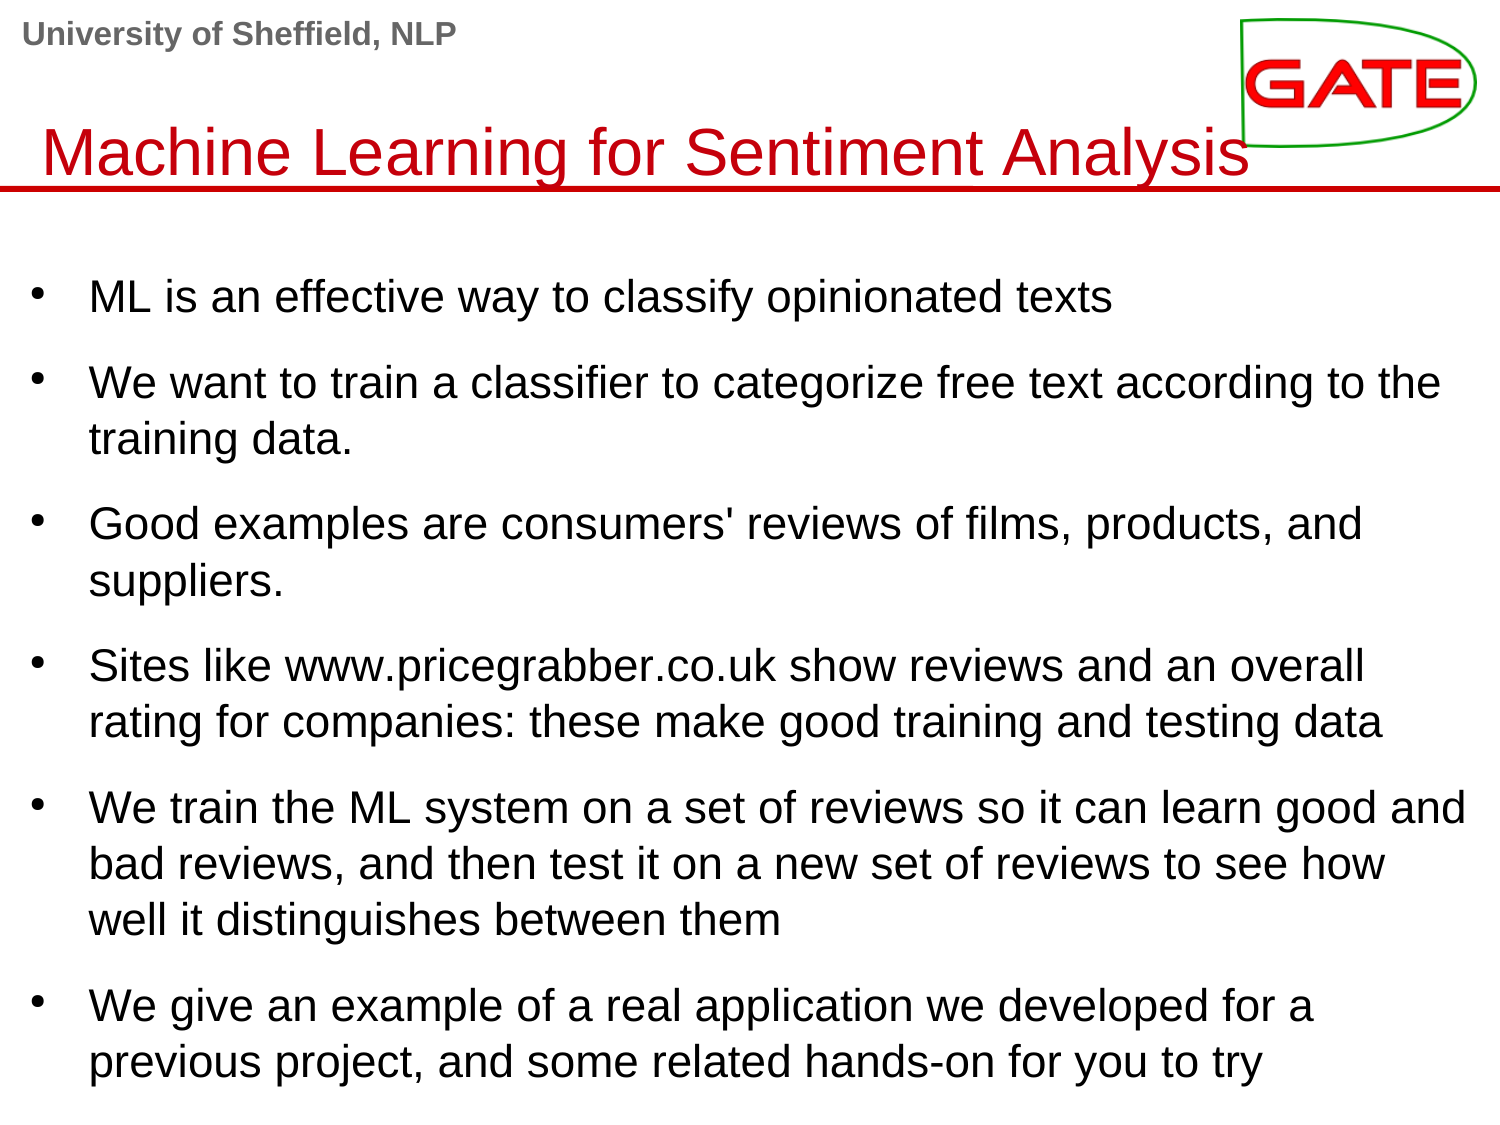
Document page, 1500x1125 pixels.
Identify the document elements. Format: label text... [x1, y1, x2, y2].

list ML is an effective way to classify opinionated texts We want to train a classifier to categorize free text according to the training data. Good examples are consumers' reviews of films, products, and suppliers. Sites like www.pricegrabber.co.uk show reviews and an overall rating for companies: these make good training and testing data We train the ML system on a set of reviews so it can learn good and bad reviews, and then test it on a new set of reviews to see how well it distinguishes between them We give an example of a real application we developed for a previous project, and some related hands-on for you to try [29, 265, 1477, 1093]
title Machine Learning for Sentiment Analysis [41, 37, 1391, 265]
picture [1240, 18, 1477, 148]
